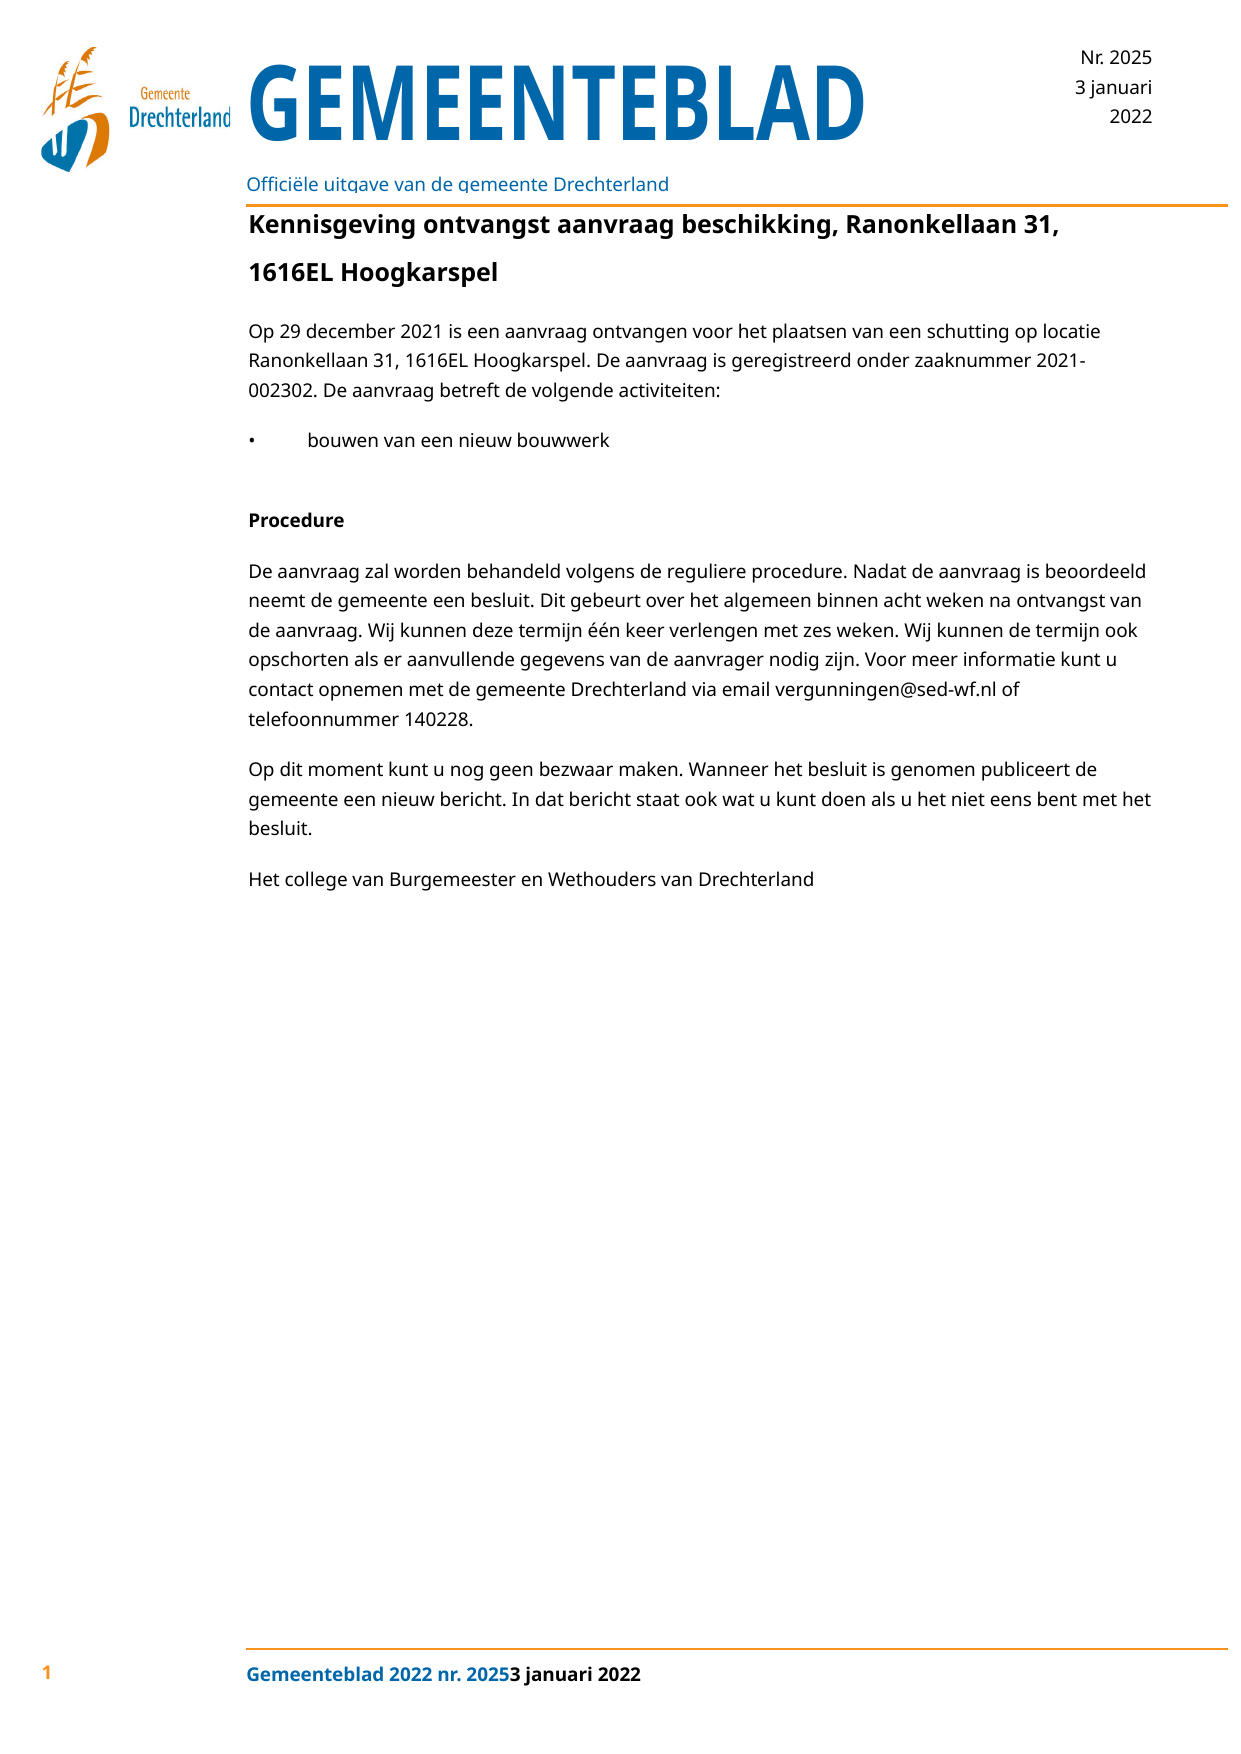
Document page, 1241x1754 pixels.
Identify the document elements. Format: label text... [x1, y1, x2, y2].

picture [41, 47, 231, 172]
picture [41, 158, 64, 172]
list bouwen van een nieuw bouwwerk [248, 427, 1152, 453]
text Op 29 december 2021 is een aanvraag ontvangen voor het plaatsen van een schutting op locatie Ranonkellaan 31, 1616EL Hoogkarspel. De aanvraag is geregistreerd onder zaaknummer 2021-002302. De aanvraag betreft de volgende activiteiten: [248, 318, 1152, 403]
text Procedure [248, 507, 1152, 533]
text Het college van Burgemeester en Wethouders van Drechterland [248, 866, 1152, 892]
text Op dit moment kunt u nog geen bezwaar maken. Wanneer het besluit is genomen publiceert de gemeente een nieuw bericht. In dat bericht staat ook wat u kunt doen als u het niet eens bent met het besluit. [248, 756, 1152, 841]
text Kennisgeving ontvangst aanvraag beschikking, Ranonkellaan 31, 1616EL Hoogkarspel [248, 207, 1152, 288]
text De aanvraag zal worden behandeld volgens de reguliere procedure. Nadat de aanvraag is beoordeeld neemt de gemeente een besluit. Dit gebeurt over het algemeen binnen acht weken na ontvangst van de aanvraag. Wij kunnen deze termijn één keer verlengen met zes weken. Wij kunnen de termijn ook opschorten als er aanvullende gegevens van de aanvrager nodig zijn. Voor meer informatie kunt u contact opnemen met de gemeente Drechterland via email vergunningen@sed-wf.nl of telefoonnummer 140228. [248, 558, 1152, 732]
picture [226, 115, 231, 124]
